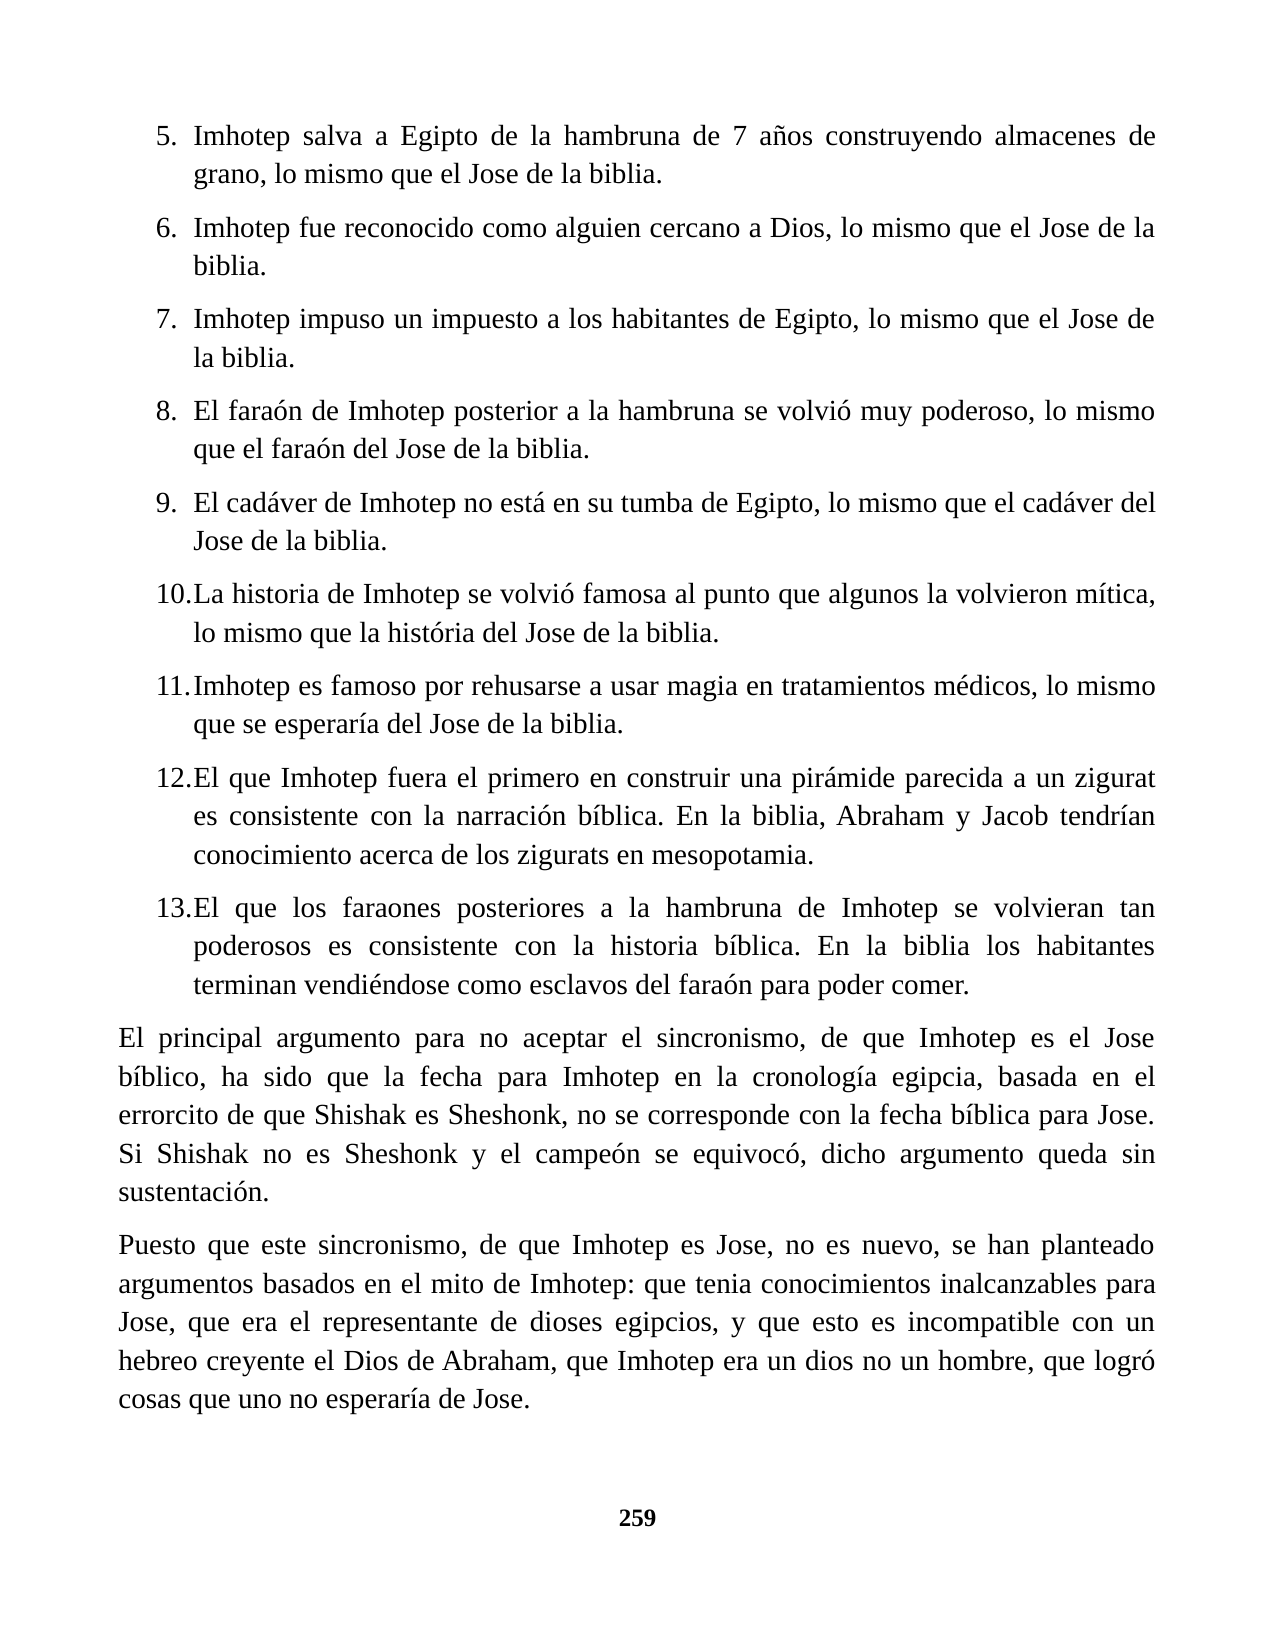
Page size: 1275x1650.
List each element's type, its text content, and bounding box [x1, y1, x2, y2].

list Imhotep fue reconocido como alguien cercano a Dios, lo mismo que el Jose de la biblia. [156, 210, 1157, 282]
list La historia de Imhotep se volvió famosa al punto que algunos la volvieron mítica, lo mismo que la história del Jose de la biblia. [156, 576, 1157, 648]
list Imhotep es famoso por rehusarse a usar magia en tratamientos médicos, lo mismo que se esperaría del Jose de la biblia. [156, 668, 1157, 740]
list El faraón de Imhotep posterior a la hambruna se volvió muy poderoso, lo mismo que el faraón del Jose de la biblia. [156, 393, 1157, 465]
text Puesto que este sincronismo, de que Imhotep es Jose, no es nuevo, se han planteado argumentos basados en el mito de Imhotep: que tenia conocimientos inalcanzables para Jose, que era el representante de dioses egipcios, y que esto es incompatible con un hebreo creyente el Dios de Abraham, que Imhotep era un dios no un hombre, que logró cosas que uno no esperaría de Jose. [118, 1227, 1157, 1415]
list El cadáver de Imhotep no está en su tumba de Egipto, lo mismo que el cadáver del Jose de la biblia. [156, 485, 1157, 557]
list Imhotep salva a Egipto de la hambruna de 7 años construyendo almacenes de grano, lo mismo que el Jose de la biblia. [156, 118, 1157, 190]
list El que Imhotep fuera el primero en construir una pirámide parecida a un zigurat es consistente con la narración bíblica. En la biblia, Abraham y Jacob tendrían conocimiento acerca de los zigurats en mesopotamia. [156, 760, 1157, 870]
text El principal argumento para no aceptar el sincronismo, de que Imhotep es el Jose bíblico, ha sido que la fecha para Imhotep en la cronología egipcia, basada en el errorcito de que Shishak es Sheshonk, no se corresponde con la fecha bíblica para Jose. Si Shishak no es Sheshonk y el campeón se equivocó, dicho argumento queda sin sustentación. [118, 1020, 1157, 1208]
list El que los faraones posteriores a la hambruna de Imhotep se volvieran tan poderosos es consistente con la historia bíblica. En la biblia los habitantes terminan vendiéndose como esclavos del faraón para poder comer. [156, 890, 1157, 1001]
list Imhotep impuso un impuesto a los habitantes de Egipto, lo mismo que el Jose de la biblia. [156, 301, 1157, 373]
